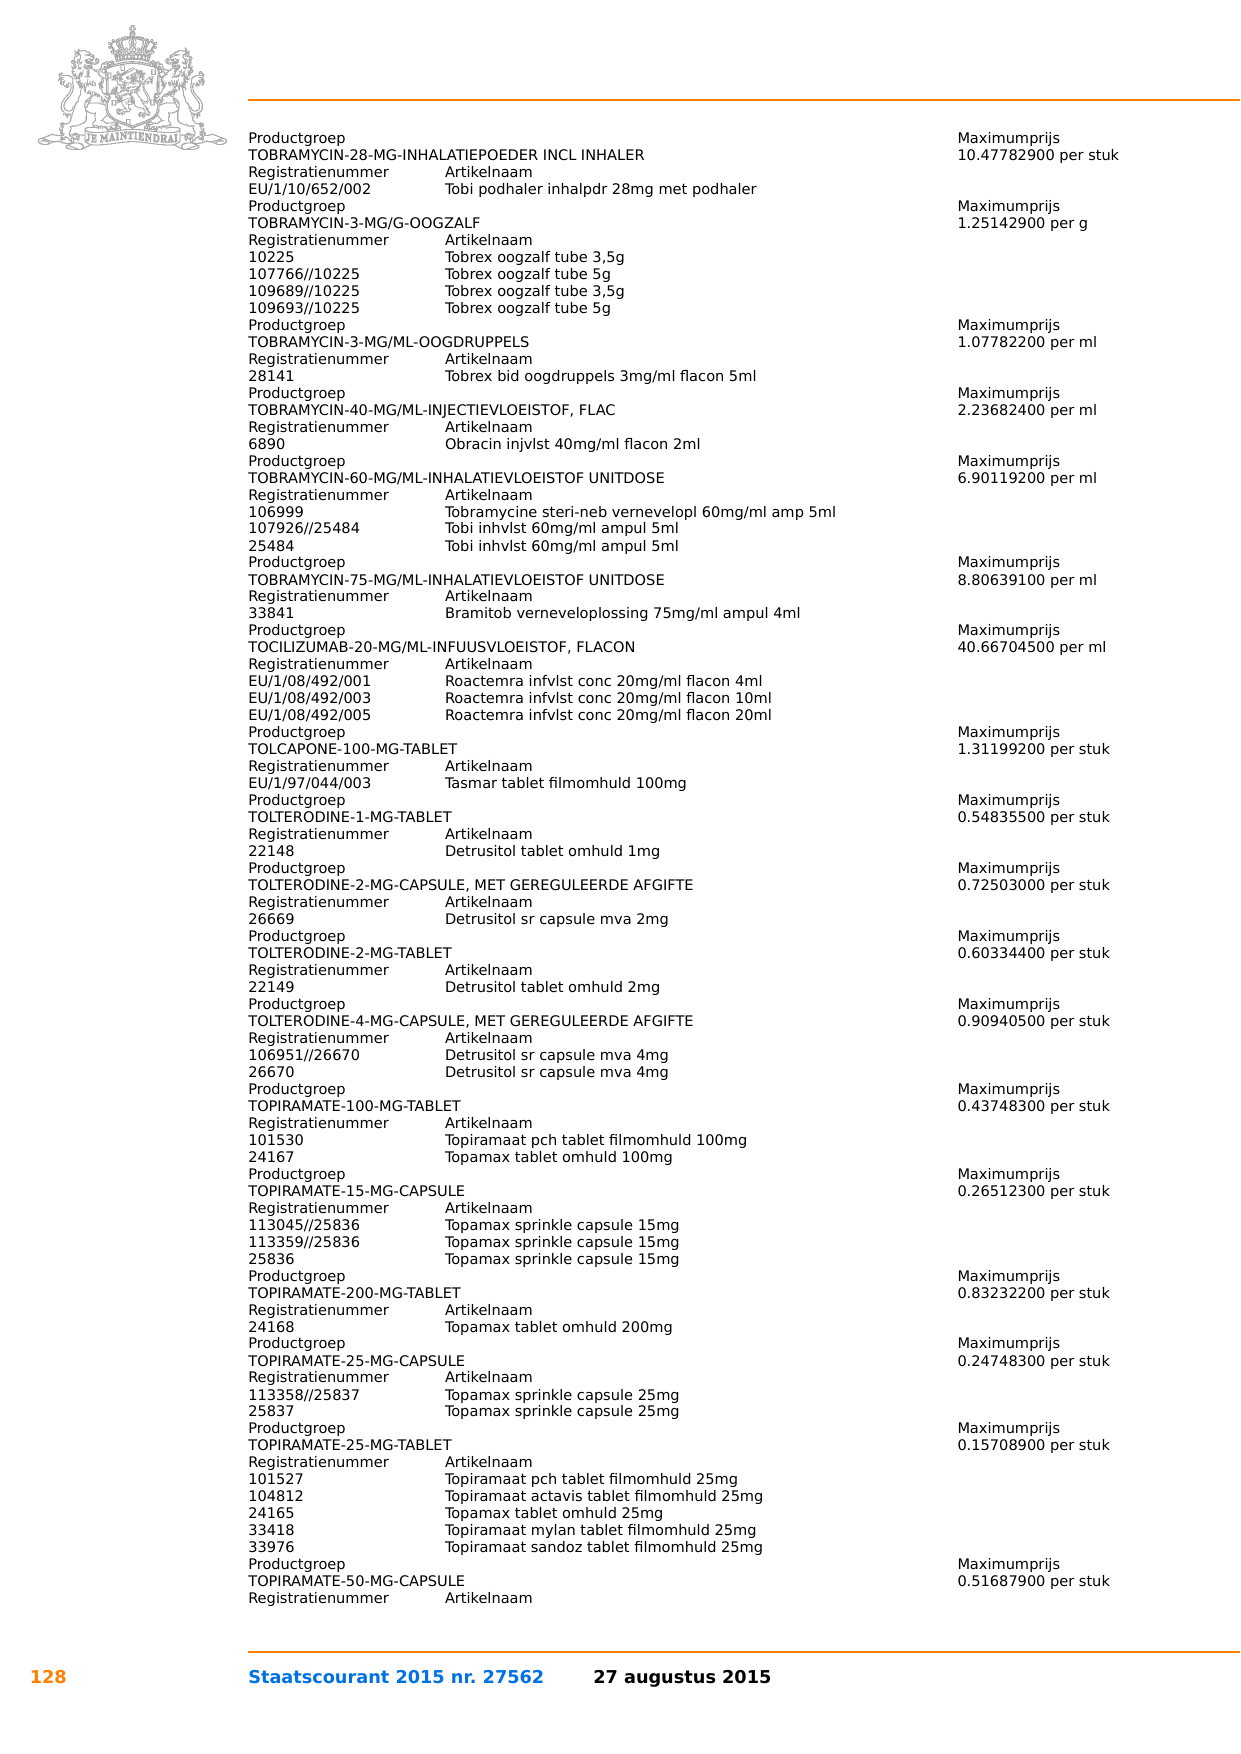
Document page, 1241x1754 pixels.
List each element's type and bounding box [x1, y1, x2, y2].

picture [38, 25, 227, 150]
